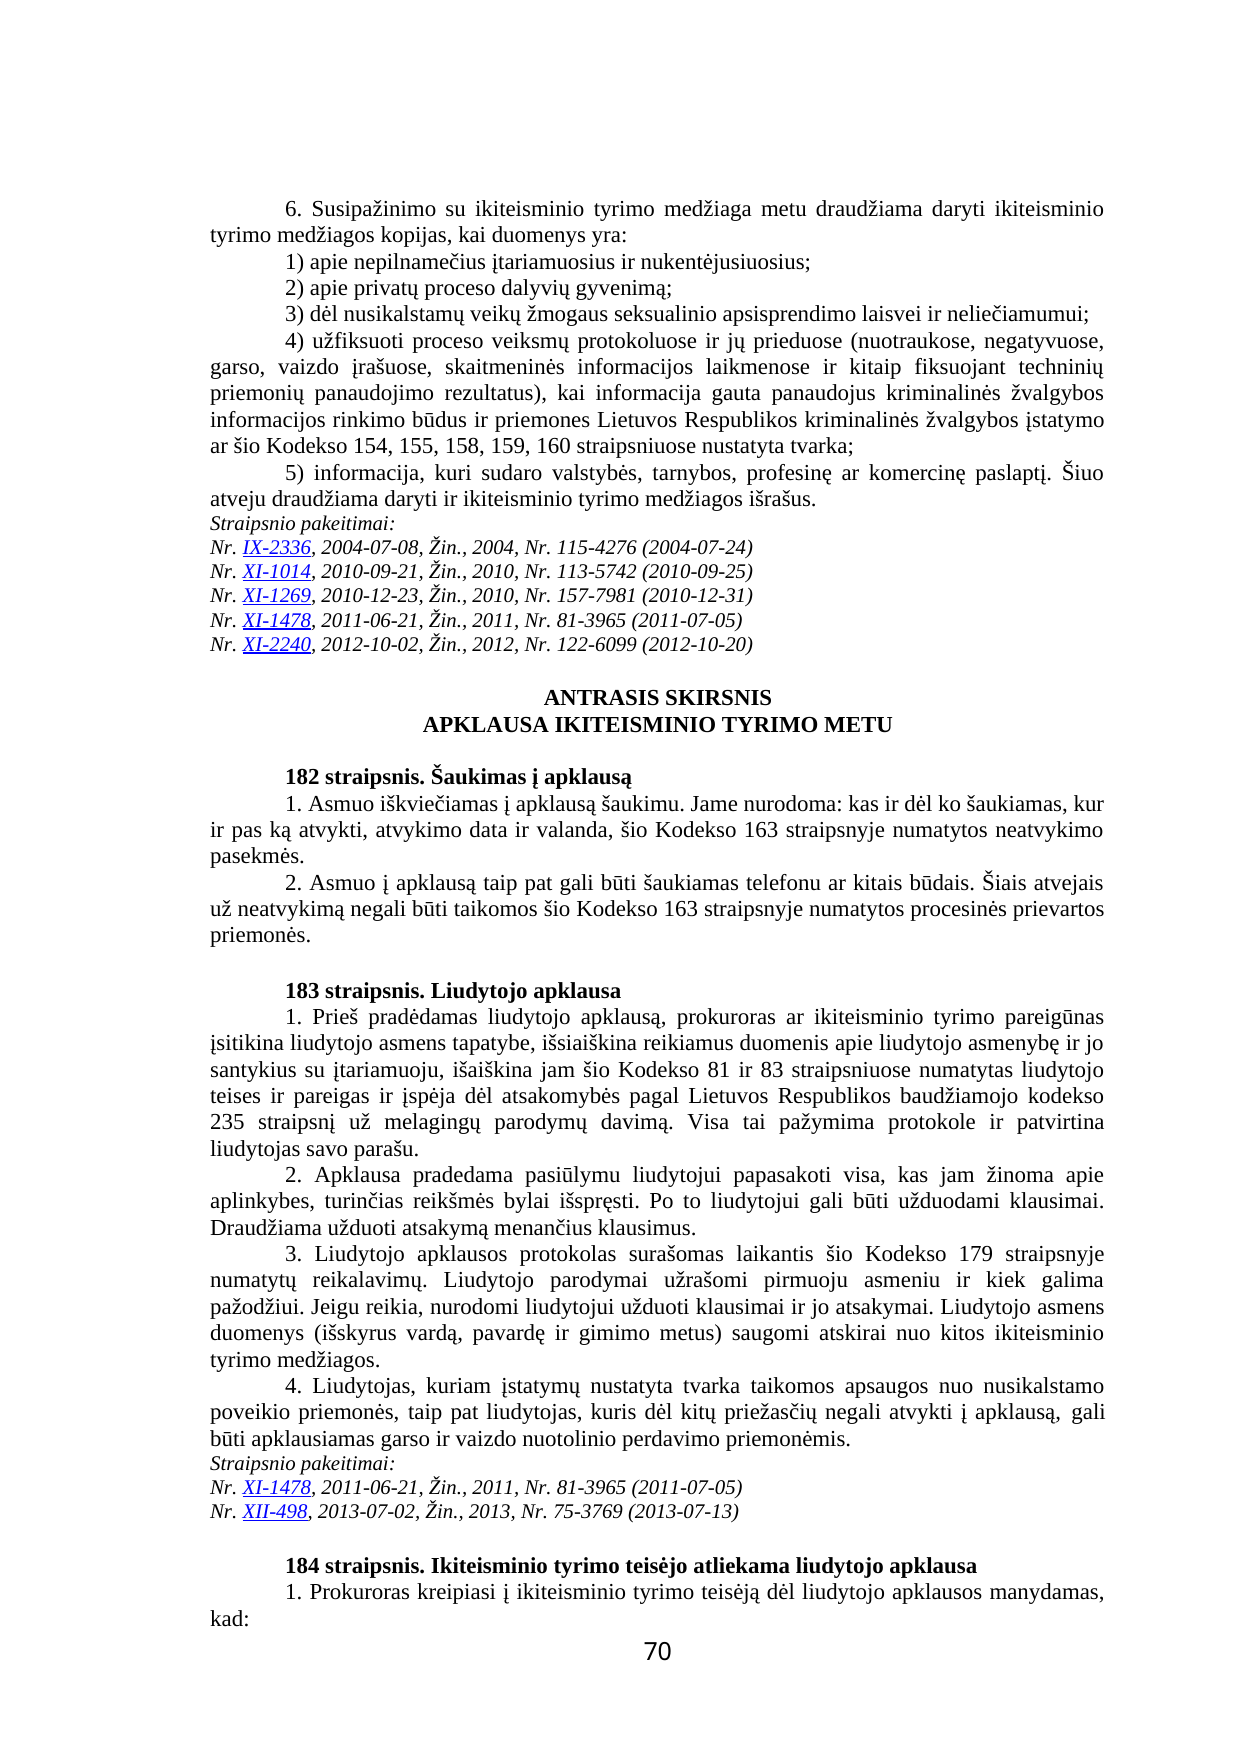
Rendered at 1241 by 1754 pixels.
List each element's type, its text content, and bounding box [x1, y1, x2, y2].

text 182 straipsnis. Šaukimas į apklausą [210, 763, 1106, 790]
text Straipsnio pakeitimai: [210, 511, 1106, 535]
text Nr. XII-498, 2013-07-02, Žin., 2013, Nr. 75-3769 (2013-07-13) [210, 1499, 1106, 1523]
text 1. Asmuo iškviečiamas į apklausą šaukimu. Jame nurodoma: kas ir dėl ko šaukiamas, kur ir pas ką atvykti, atvykimo data ir valanda, šio Kodekso 163 straipsnyje numatytos neatvykimo pasekmės. [210, 790, 1106, 869]
text Straipsnio pakeitimai: [210, 1451, 1106, 1475]
text 2. Apklausa pradedama pasiūlymu liudytojui papasakoti visa, kas jam žinoma apie aplinkybes, turinčias reikšmės bylai išspręsti. Po to liudytojui gali būti užduodami klausimai. Draudžiama užduoti atsakymą menančius klausimus. [210, 1161, 1106, 1240]
text 4. Liudytojas, kuriam įstatymų nustatyta tvarka taikomos apsaugos nuo nusikalstamo poveikio priemonės, taip pat liudytojas, kuris dėl kitų priežasčių negali atvykti į apklausą, gali būti apklausiamas garso ir vaizdo nuotolinio perdavimo priemonėmis. [210, 1372, 1106, 1451]
text 1. Prokuroras kreipiasi į ikiteisminio tyrimo teisėją dėl liudytojo apklausos manydamas, kad: [210, 1578, 1106, 1631]
text Nr. XI-1269, 2010-12-23, Žin., 2010, Nr. 157-7981 (2010-12-31) [210, 583, 1106, 607]
text 3. Liudytojo apklausos protokolas surašomas laikantis šio Kodekso 179 straipsnyje numatytų reikalavimų. Liudytojo parodymai užrašomi pirmuoju asmeniu ir kiek galima pažodžiui. Jeigu reikia, nurodomi liudytojui užduoti klausimai ir jo atsakymai. Liudytojo asmens duomenys (išskyrus vardą, pavardę ir gimimo metus) saugomi atskirai nuo kitos ikiteisminio tyrimo medžiagos. [210, 1240, 1106, 1372]
text Nr. XI-1014, 2010-09-21, Žin., 2010, Nr. 113-5742 (2010-09-25) [210, 559, 1106, 583]
text Apklausa ikiteisminio tyrimo metu [210, 711, 1106, 737]
text Nr. IX-2336, 2004-07-08, Žin., 2004, Nr. 115-4276 (2004-07-24) [210, 535, 1106, 559]
text 3) dėl nusikalstamų veikų žmogaus seksualinio apsisprendimo laisvei ir neliečiamumui; [210, 300, 1106, 327]
text 184 straipsnis. Ikiteisminio tyrimo teisėjo atliekama liudytojo apklausa [210, 1552, 1106, 1578]
text Nr. XI-2240, 2012-10-02, Žin., 2012, Nr. 122-6099 (2012-10-20) [210, 632, 1106, 656]
text Nr. XI-1478, 2011-06-21, Žin., 2011, Nr. 81-3965 (2011-07-05) [210, 607, 1106, 632]
text ANTRASIS SKIRSNIS [210, 684, 1106, 711]
text 2. Asmuo į apklausą taip pat gali būti šaukiamas telefonu ar kitais būdais. Šiais atvejais už neatvykimą negali būti taikomos šio Kodekso 163 straipsnyje numatytos procesinės prievartos priemonės. [210, 869, 1106, 948]
text 1. Prieš pradėdamas liudytojo apklausą, prokuroras ar ikiteisminio tyrimo pareigūnas įsitikina liudytojo asmens tapatybe, išsiaiškina reikiamus duomenis apie liudytojo asmenybę ir jo santykius su įtariamuoju, išaiškina jam šio Kodekso 81 ir 83 straipsniuose numatytas liudytojo teises ir pareigas ir įspėja dėl atsakomybės pagal Lietuvos Respublikos baudžiamojo kodekso 235 straipsnį už melagingų parodymų davimą. Visa tai pažymima protokole ir patvirtina liudytojas savo parašu. [210, 1003, 1106, 1161]
text 5) informacija, kuri sudaro valstybės, tarnybos, profesinę ar komercinę paslaptį. Šiuo atveju draudžiama daryti ir ikiteisminio tyrimo medžiagos išrašus. [210, 458, 1106, 511]
text 2) apie privatų proceso dalyvių gyvenimą; [210, 274, 1106, 300]
text 6. Susipažinimo su ikiteisminio tyrimo medžiaga metu draudžiama daryti ikiteisminio tyrimo medžiagos kopijas, kai duomenys yra: [210, 195, 1106, 248]
text 1) apie nepilnamečius įtariamuosius ir nukentėjusiuosius; [210, 248, 1106, 274]
text Nr. XI-1478, 2011-06-21, Žin., 2011, Nr. 81-3965 (2011-07-05) [210, 1475, 1106, 1499]
text 183 straipsnis. Liudytojo apklausa [210, 977, 1106, 1003]
text 4) užfiksuoti proceso veiksmų protokoluose ir jų prieduose (nuotraukose, negatyvuose, garso, vaizdo įrašuose, skaitmeninės informacijos laikmenose ir kitaip fiksuojant techninių priemonių panaudojimo rezultatus), kai informacija gauta panaudojus kriminalinės žvalgybos informacijos rinkimo būdus ir priemones Lietuvos Respublikos kriminalinės žvalgybos įstatymo ar šio Kodekso 154, 155, 158, 159, 160 straipsniuose nustatyta tvarka; [210, 327, 1106, 458]
